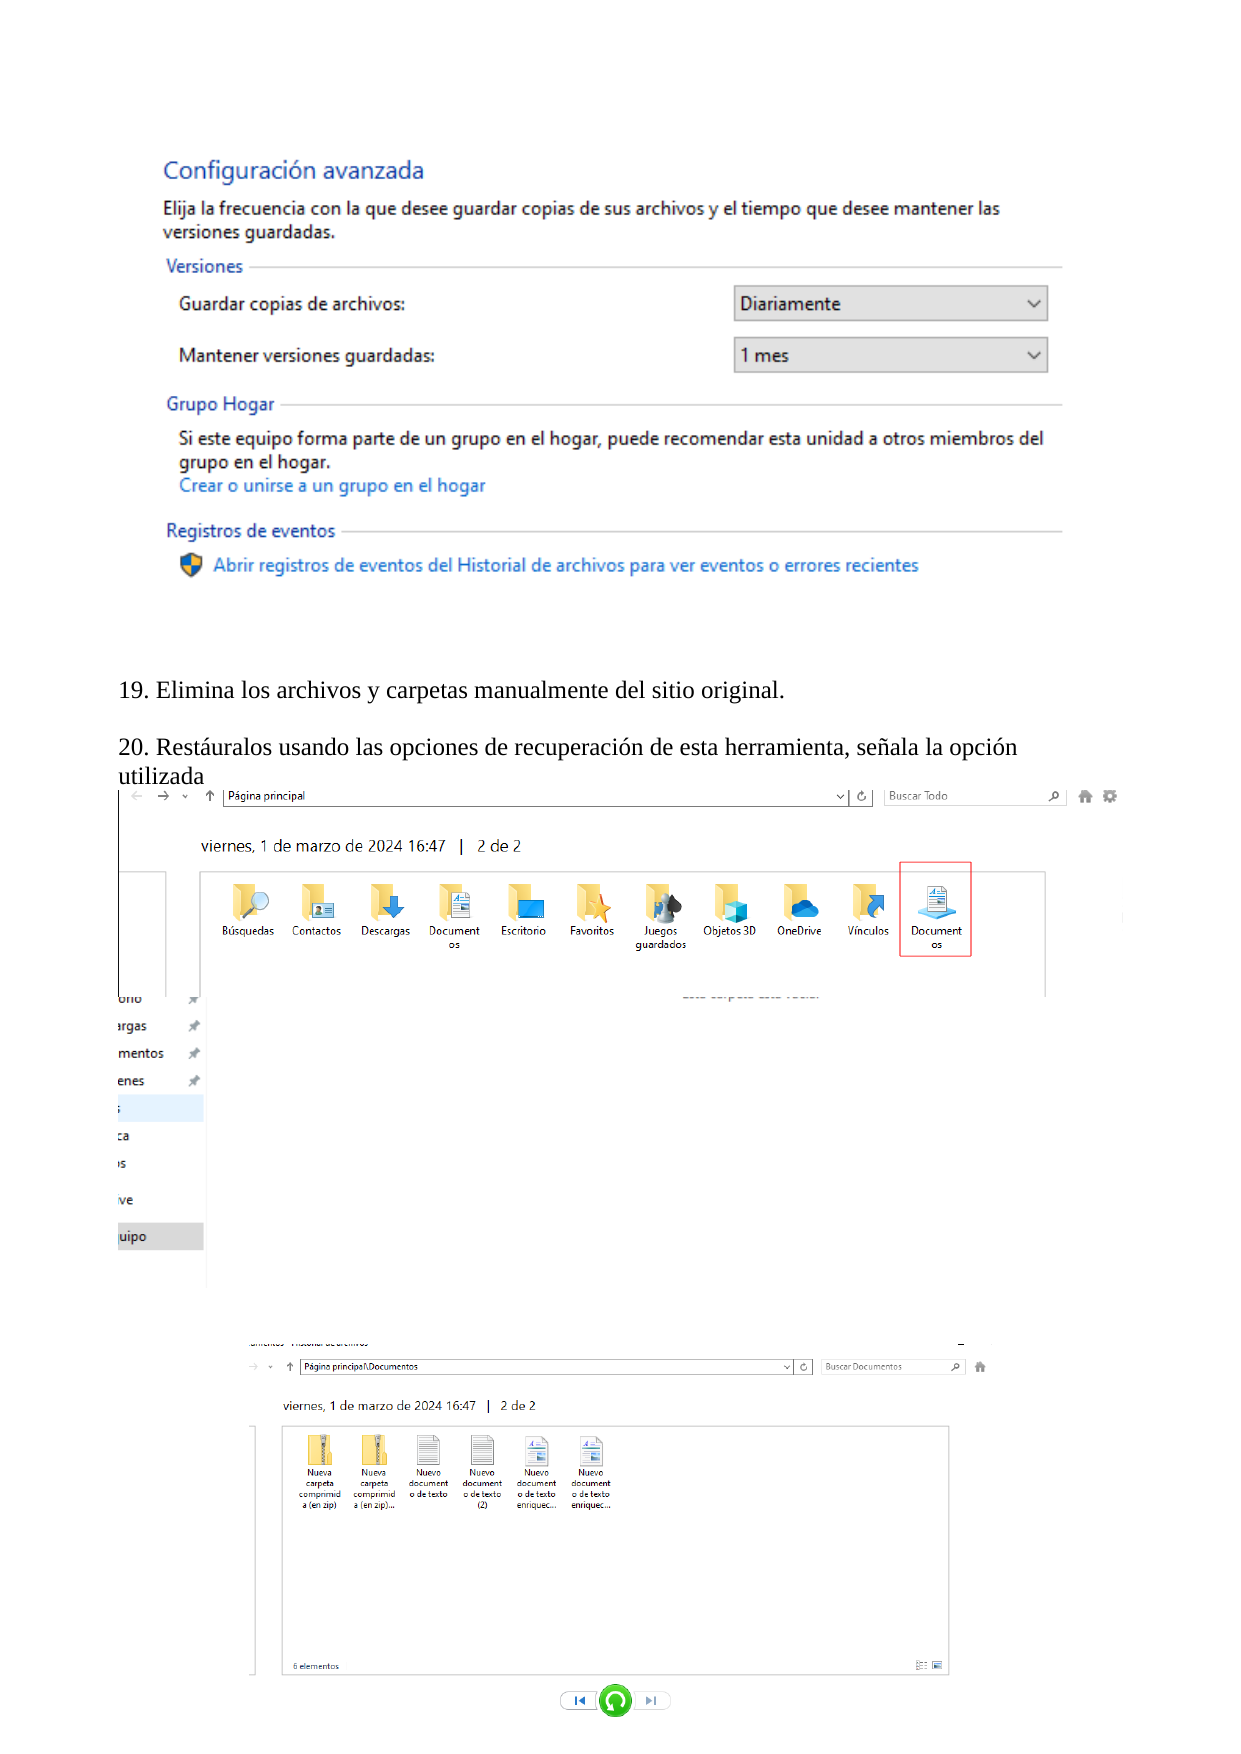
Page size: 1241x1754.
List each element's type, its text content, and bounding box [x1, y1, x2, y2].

picture [143, 118, 1097, 647]
text 20. Restáuralos usando las opciones de recuperación de esta herramienta, señala la opción [118, 732, 1122, 761]
text 19. Elimina los archivos y carpetas manualmente del sitio original. [118, 675, 1122, 704]
picture [249, 1344, 992, 1724]
picture [118, 790, 1123, 1288]
text utilizada [118, 761, 1122, 790]
